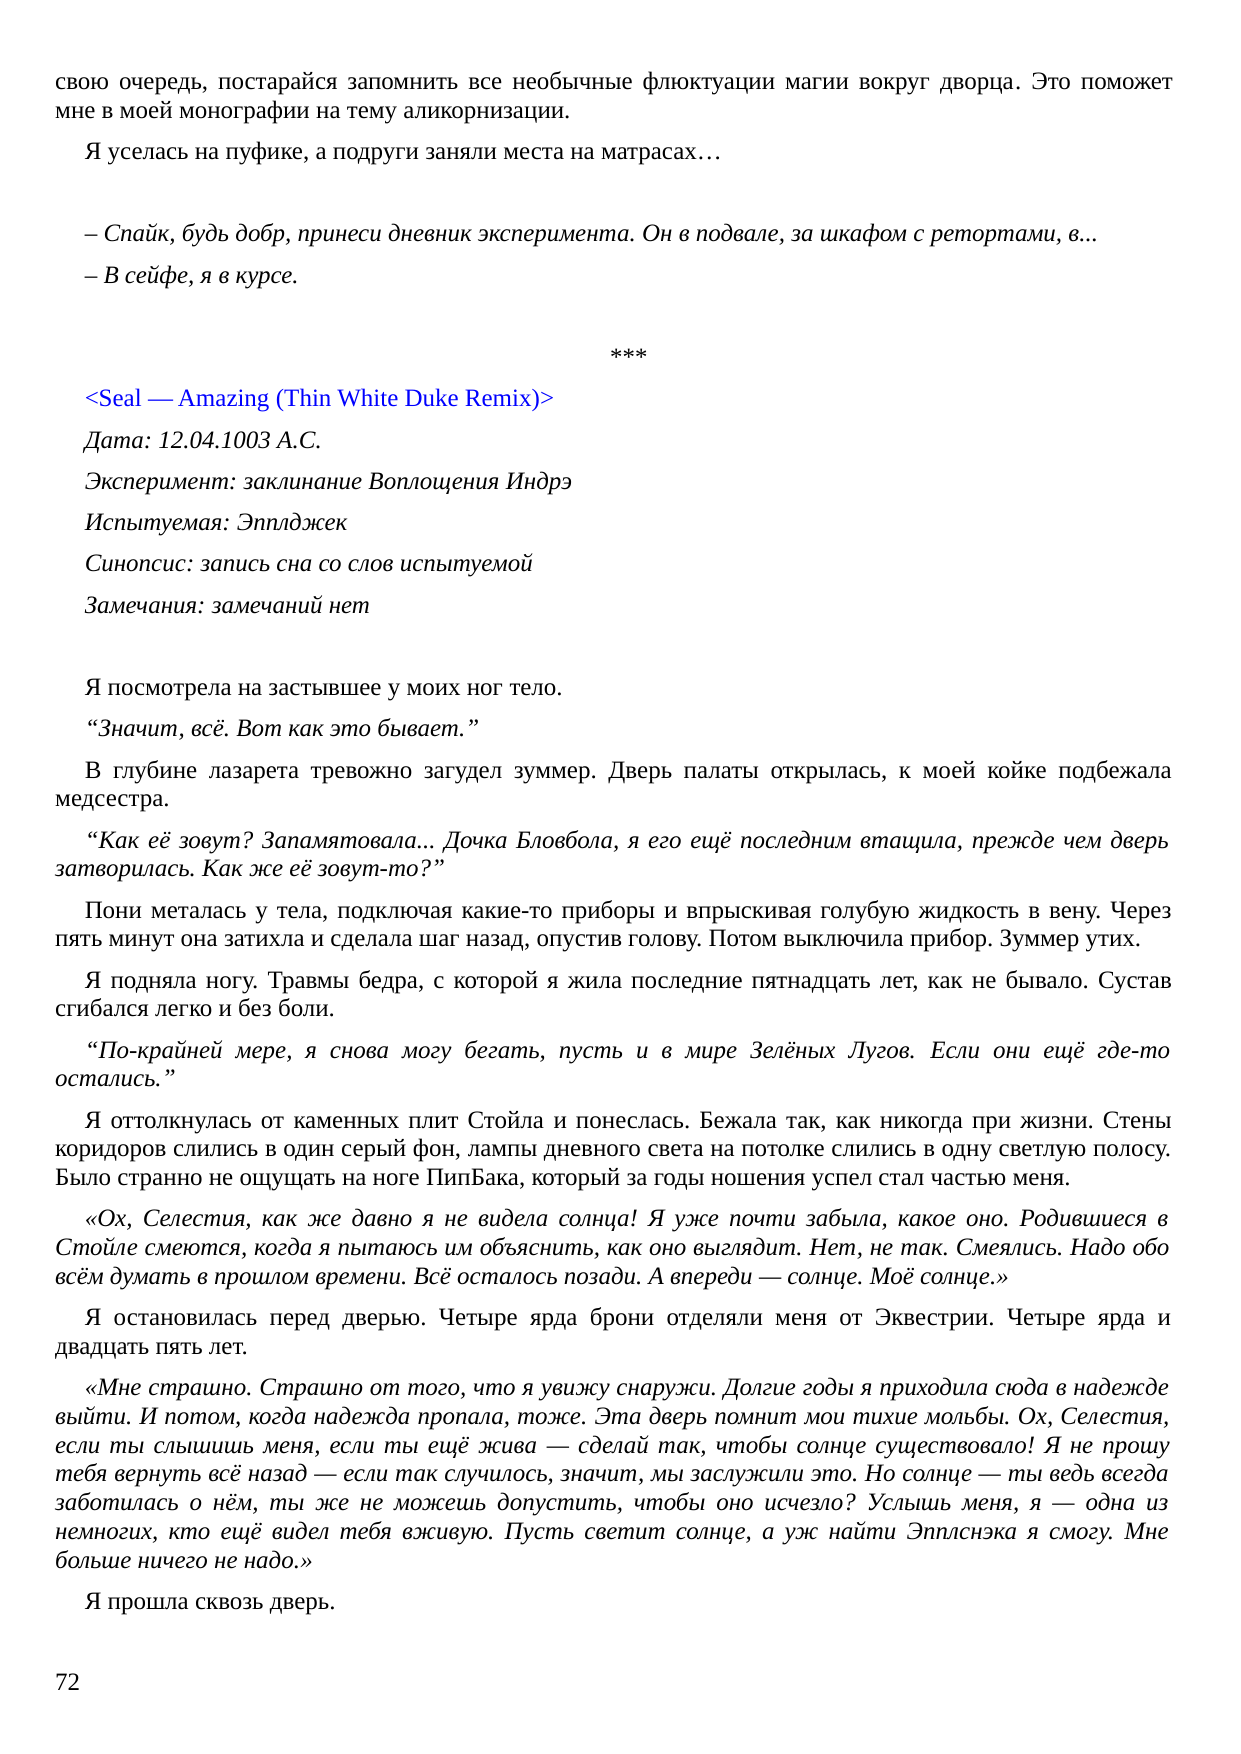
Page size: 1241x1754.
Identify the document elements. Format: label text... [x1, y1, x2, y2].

text <Seal — Amazing (Thin White Duke Remix)> [55, 383, 1173, 412]
text “По-крайней мере, я снова могу бегать, пусть и в мире Зелёных Лугов. Если они ещё где-то остались.” [55, 1035, 1173, 1092]
text Пони металась у тела, подключая какие-то приборы и впрыскивая голубую жидкость в вену. Через пять минут она затихла и сделала шаг назад, опустив голову. Потом выключила прибор. Зуммер утих. [55, 895, 1173, 952]
text “Как её зовут? Запамятовала... Дочка Бловбола, я его ещё последним втащила, прежде чем дверь затворилась. Как же её зовут-то?” [55, 825, 1173, 882]
text Я остановилась перед дверью. Четыре ярда брони отделяли меня от Эквестрии. Четыре ярда и двадцать пять лет. [55, 1302, 1173, 1360]
text Я прошла сквозь дверь. [55, 1586, 1173, 1615]
text Я оттолкнулась от каменных плит Стойла и понеслась. Бежала так, как никогда при жизни. Стены коридоров слились в один серый фон, лампы дневного света на потолке слились в одну светлую полосу. Было странно не ощущать на ноге ПипБака, который за годы ношения успел стал частью меня. [55, 1105, 1173, 1191]
text “Значит, всё. Вот как это бывает.” [55, 713, 1173, 742]
text «Ох, Селестия, как же давно я не видела солнца! Я уже почти забыла, какое оно. Родившиеся в Стойле смеются, когда я пытаюсь им объяснить, как оно выглядит. Нет, не так. Смеялись. Надо обо всём думать в прошлом времени. Всё осталось позади. А впереди — солнце. Моё солнце.» [55, 1203, 1173, 1290]
text Испытуемая: Эпплджек [55, 507, 1173, 536]
text Я посмотрела на застывшее у моих ног тело. [55, 672, 1173, 701]
text «Мне страшно. Страшно от того, что я увижу снаружи. Долгие годы я приходила сюда в надежде выйти. И потом, когда надежда пропала, тоже. Эта дверь помнит мои тихие мольбы. Ох, Селестия, если ты слышишь меня, если ты ещё жива — сделай так, чтобы солнце существовало! Я не прошу тебя вернуть всё назад — если так случилось, значит, мы заслужили это. Но солнце — ты ведь всегда заботилась о нём, ты же не можешь допустить, чтобы оно исчезло? Услышь меня, я — одна из немногих, кто ещё видел тебя вживую. Пусть светит солнце, а уж найти Эпплснэка я смогу. Мне больше ничего не надо.» [55, 1372, 1173, 1573]
text Замечания: замечаний нет [55, 590, 1173, 618]
text – Спайк, будь добр, принеси дневник эксперимента. Он в подвале, за шкафом с ретортами, в... [55, 218, 1173, 247]
text Синопсис: запись сна со слов испытуемой [55, 548, 1173, 577]
text В глубине лазарета тревожно загудел зуммер. Дверь палаты открылась, к моей койке подбежала медсестра. [55, 755, 1173, 812]
text Я уселась на пуфике, а подруги заняли места на матрасах… [55, 136, 1173, 165]
text Я подняла ногу. Травмы бедра, с которой я жила последние пятнадцать лет, как не бывало. Сустав сгибался легко и без боли. [55, 965, 1173, 1022]
text – В сейфе, я в курсе. [55, 260, 1173, 288]
text Эксперимент: заклинание Воплощения Индрэ [55, 466, 1173, 495]
text Дата: 12.04.1003 А.С. [55, 425, 1173, 453]
text свою очередь, постарайся запомнить все необычные флюктуации магии вокруг дворца. Это поможет мне в моей монографии на тему аликорнизации. [55, 66, 1173, 123]
text *** [55, 342, 1173, 371]
